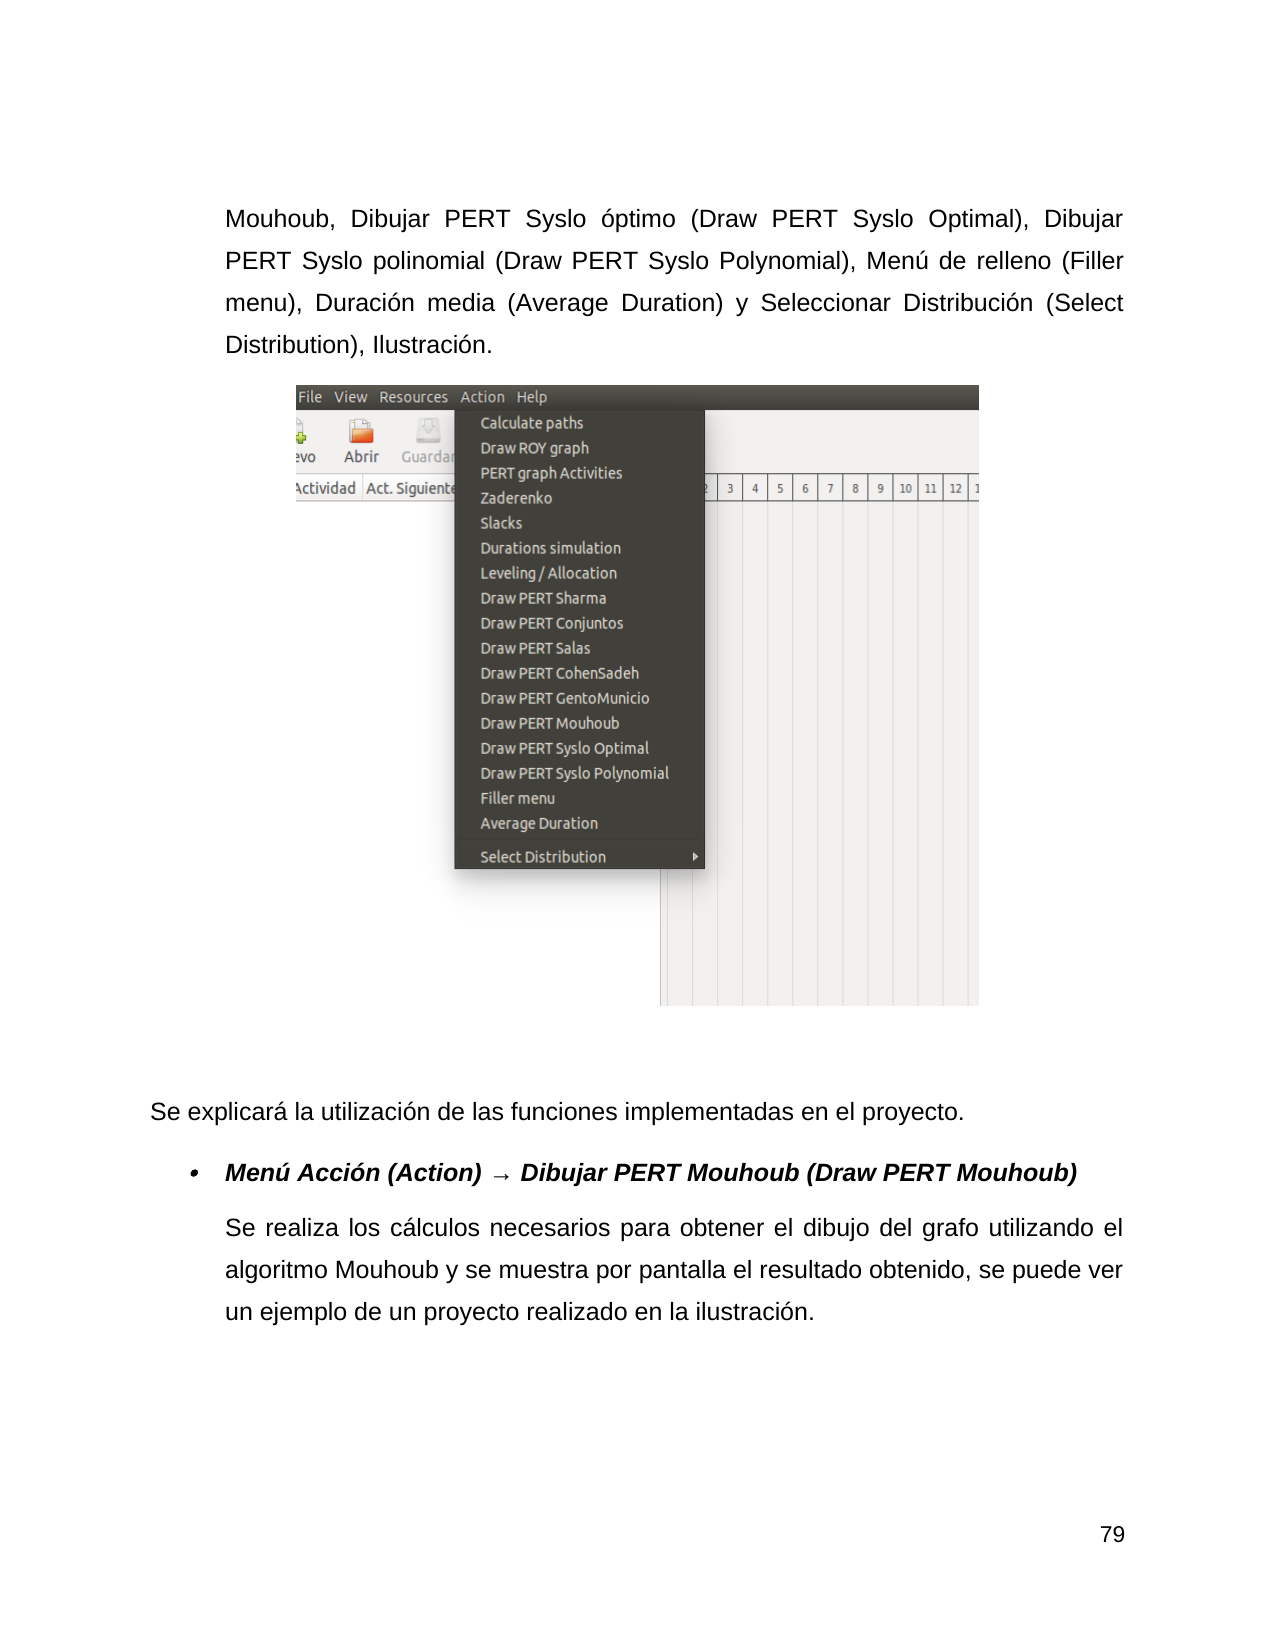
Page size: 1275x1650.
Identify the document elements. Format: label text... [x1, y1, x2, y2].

text Se explicará la utilización de las funciones implementadas en el proyecto. [150, 1098, 1125, 1126]
list Menú Acción (Action) → Dibujar PERT Mouhoub (Draw PERT Mouhoub) [187, 1159, 1125, 1187]
list Se realiza los cálculos necesarios para obtener el dibujo del grafo utilizando el algoritmo Mouhoub y se muestra por pantalla el resultado obtenido, se puede ver un ejemplo de un proyecto realizado en la ilustración. [187, 1213, 1125, 1325]
picture [296, 385, 568, 1006]
list Mouhoub, Dibujar PERT Syslo óptimo (Draw PERT Syslo Optimal), Dibujar PERT Syslo polinomial (Draw PERT Syslo Polynomial), Menú de relleno (Filler menu), Duración media (Average Duration) y Seleccionar Distribución (Select Distribution), Ilustración. [187, 205, 1125, 359]
